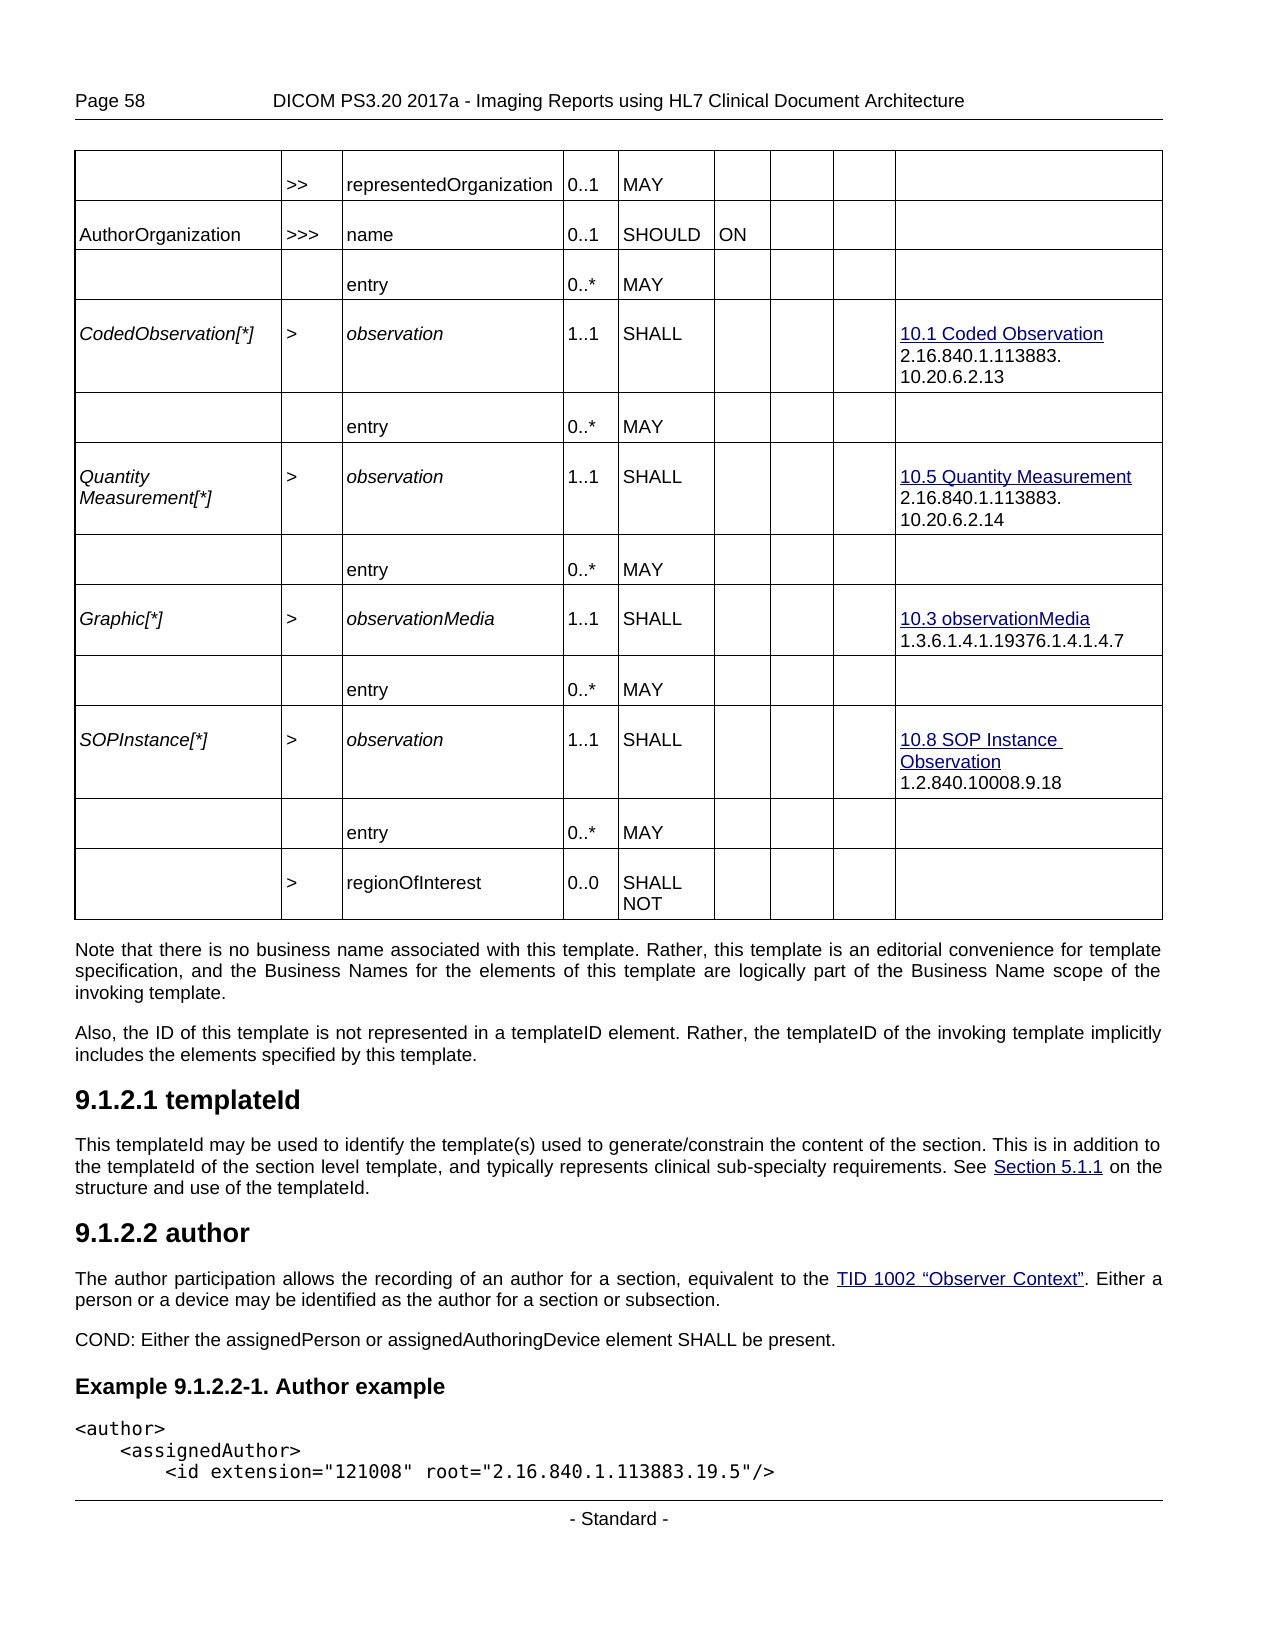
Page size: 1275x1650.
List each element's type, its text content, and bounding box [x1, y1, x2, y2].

table_cell observation​Media [343, 585, 563, 655]
table_cell 0..1 [564, 201, 618, 249]
table_cell SOPInstance[*] [76, 706, 281, 798]
table_cell [715, 250, 770, 299]
table_cell 10.5 Quantity Measurement 2.16.840.1.113883.​10.20.6.2.14 [896, 443, 1162, 534]
text <author> <assignedAuthor> <id extension="121008" root="2.16.840.1.113883.19.5"/> [75, 1418, 1162, 1483]
table_cell 10.8 SOP Instance Observation 1.2.840.10008.9.18 [896, 706, 1162, 798]
table_cell [76, 849, 281, 919]
table_cell entry [343, 799, 563, 847]
table_cell SHALL [619, 706, 714, 798]
table_cell [771, 656, 833, 705]
table_cell [282, 535, 342, 584]
table_cell MAY [619, 535, 714, 584]
table_cell [771, 706, 833, 798]
table_cell [76, 799, 281, 847]
table_cell [896, 849, 1162, 919]
table_cell [834, 250, 895, 299]
table_cell [834, 443, 895, 534]
table_cell [715, 151, 770, 200]
table_cell [715, 443, 770, 534]
table_cell > [282, 706, 342, 798]
table_cell 1..1 [564, 443, 618, 534]
table_cell [715, 300, 770, 392]
table_cell Graphic[*] [76, 585, 281, 655]
text 9.1.2.1 templateId [75, 1084, 1162, 1115]
table_cell [834, 706, 895, 798]
table_cell [771, 799, 833, 847]
table_cell [771, 443, 833, 534]
table_cell [76, 250, 281, 299]
table_cell [715, 656, 770, 705]
table_cell [76, 535, 281, 584]
table_cell SHALL [619, 585, 714, 655]
table_cell region​Of​Interest [343, 849, 563, 919]
table_cell MAY [619, 151, 714, 200]
table_cell [76, 151, 281, 200]
table_cell Quantity​Measurement[*] [76, 443, 281, 534]
table_cell [715, 393, 770, 442]
table_cell [771, 849, 833, 919]
table_cell [771, 300, 833, 392]
table_cell >>> [282, 201, 342, 249]
table_cell [834, 535, 895, 584]
table_cell [715, 535, 770, 584]
table_cell entry [343, 535, 563, 584]
text Example 9.1.2.2-1. Author example [75, 1373, 1162, 1399]
table_cell >> [282, 151, 342, 200]
table_cell 0..0 [564, 849, 618, 919]
table_cell > [282, 443, 342, 534]
table_cell SHALL [619, 443, 714, 534]
table_cell [282, 393, 342, 442]
table_cell [834, 585, 895, 655]
table_cell [834, 656, 895, 705]
table_cell 0..* [564, 799, 618, 847]
table_cell 1..1 [564, 706, 618, 798]
table_cell [896, 250, 1162, 299]
table_cell [715, 585, 770, 655]
table_cell SHALL [619, 300, 714, 392]
table_cell 1..1 [564, 585, 618, 655]
table_cell 10.3 observationMedia 1.3.6.1.4.1.19376.​1.4.1.4.7 [896, 585, 1162, 655]
table_cell ON [715, 201, 770, 249]
table_cell [76, 656, 281, 705]
text COND: Either the assignedPerson or assignedAuthoringDevice element SHALL be present. [75, 1329, 1162, 1351]
table_cell observation [343, 300, 563, 392]
table_cell [771, 250, 833, 299]
table_cell [834, 151, 895, 200]
table_cell [282, 799, 342, 847]
table_cell SHOULD [619, 201, 714, 249]
table_cell 0..* [564, 535, 618, 584]
table_cell Author​Organization [76, 201, 281, 249]
table_cell [282, 656, 342, 705]
table_cell [76, 393, 281, 442]
table_cell SHALL NOT [619, 849, 714, 919]
table_cell 0..* [564, 656, 618, 705]
table_cell name [343, 201, 563, 249]
table_cell 0..1 [564, 151, 618, 200]
table_cell [896, 393, 1162, 442]
table_cell MAY [619, 393, 714, 442]
table_cell [771, 151, 833, 200]
table_cell [715, 849, 770, 919]
table_cell [771, 585, 833, 655]
table_cell observation [343, 706, 563, 798]
table_cell entry [343, 656, 563, 705]
text Also, the ID of this template is not represented in a templateID element. Rather, the templateID of the invoking template implicitly includes the elements specified by this template. [75, 1022, 1162, 1065]
table_cell observation [343, 443, 563, 534]
text The author participation allows the recording of an author for a section, equivalent to the TID 1002 “Observer Context”. Either a person or a device may be identified as the author for a section or subsection. [75, 1267, 1162, 1310]
table_cell 10.1 Coded Observation 2.16.840.1.113883.​10.20.6.2.13 [896, 300, 1162, 392]
table_cell [715, 799, 770, 847]
table_cell [834, 201, 895, 249]
table_cell [896, 201, 1162, 249]
table_cell 0..* [564, 250, 618, 299]
table_cell [834, 300, 895, 392]
text This templateId may be used to identify the template(s) used to generate/constrain the content of the section. This is in addition to the templateId of the section level template, and typically represents clinical sub-specialty requirements. See Section 5.1.1 on the structure and use of the templateId. [75, 1134, 1162, 1198]
table_cell [715, 706, 770, 798]
table_cell 1..1 [564, 300, 618, 392]
table_cell represented​Organization [343, 151, 563, 200]
table_cell [834, 799, 895, 847]
table_cell [896, 151, 1162, 200]
table_cell MAY [619, 799, 714, 847]
table_cell MAY [619, 250, 714, 299]
table_cell [771, 393, 833, 442]
table_cell [771, 201, 833, 249]
table_cell [896, 535, 1162, 584]
table_cell entry [343, 250, 563, 299]
table_cell MAY [619, 656, 714, 705]
table_cell [896, 656, 1162, 705]
table_cell [834, 393, 895, 442]
table_cell entry [343, 393, 563, 442]
table_cell > [282, 849, 342, 919]
table_cell [896, 799, 1162, 847]
table_cell [771, 535, 833, 584]
table_cell [834, 849, 895, 919]
table_cell [282, 250, 342, 299]
table_cell > [282, 300, 342, 392]
text 9.1.2.2 author [75, 1217, 1162, 1248]
table_cell 0..* [564, 393, 618, 442]
text Note that there is no business name associated with this template. Rather, this template is an editorial convenience for template specification, and the Business Names for the elements of this template are logically part of the Business Name scope of the invoking template. [75, 938, 1162, 1003]
table_cell Coded​Observation[*] [76, 300, 281, 392]
table_cell > [282, 585, 342, 655]
